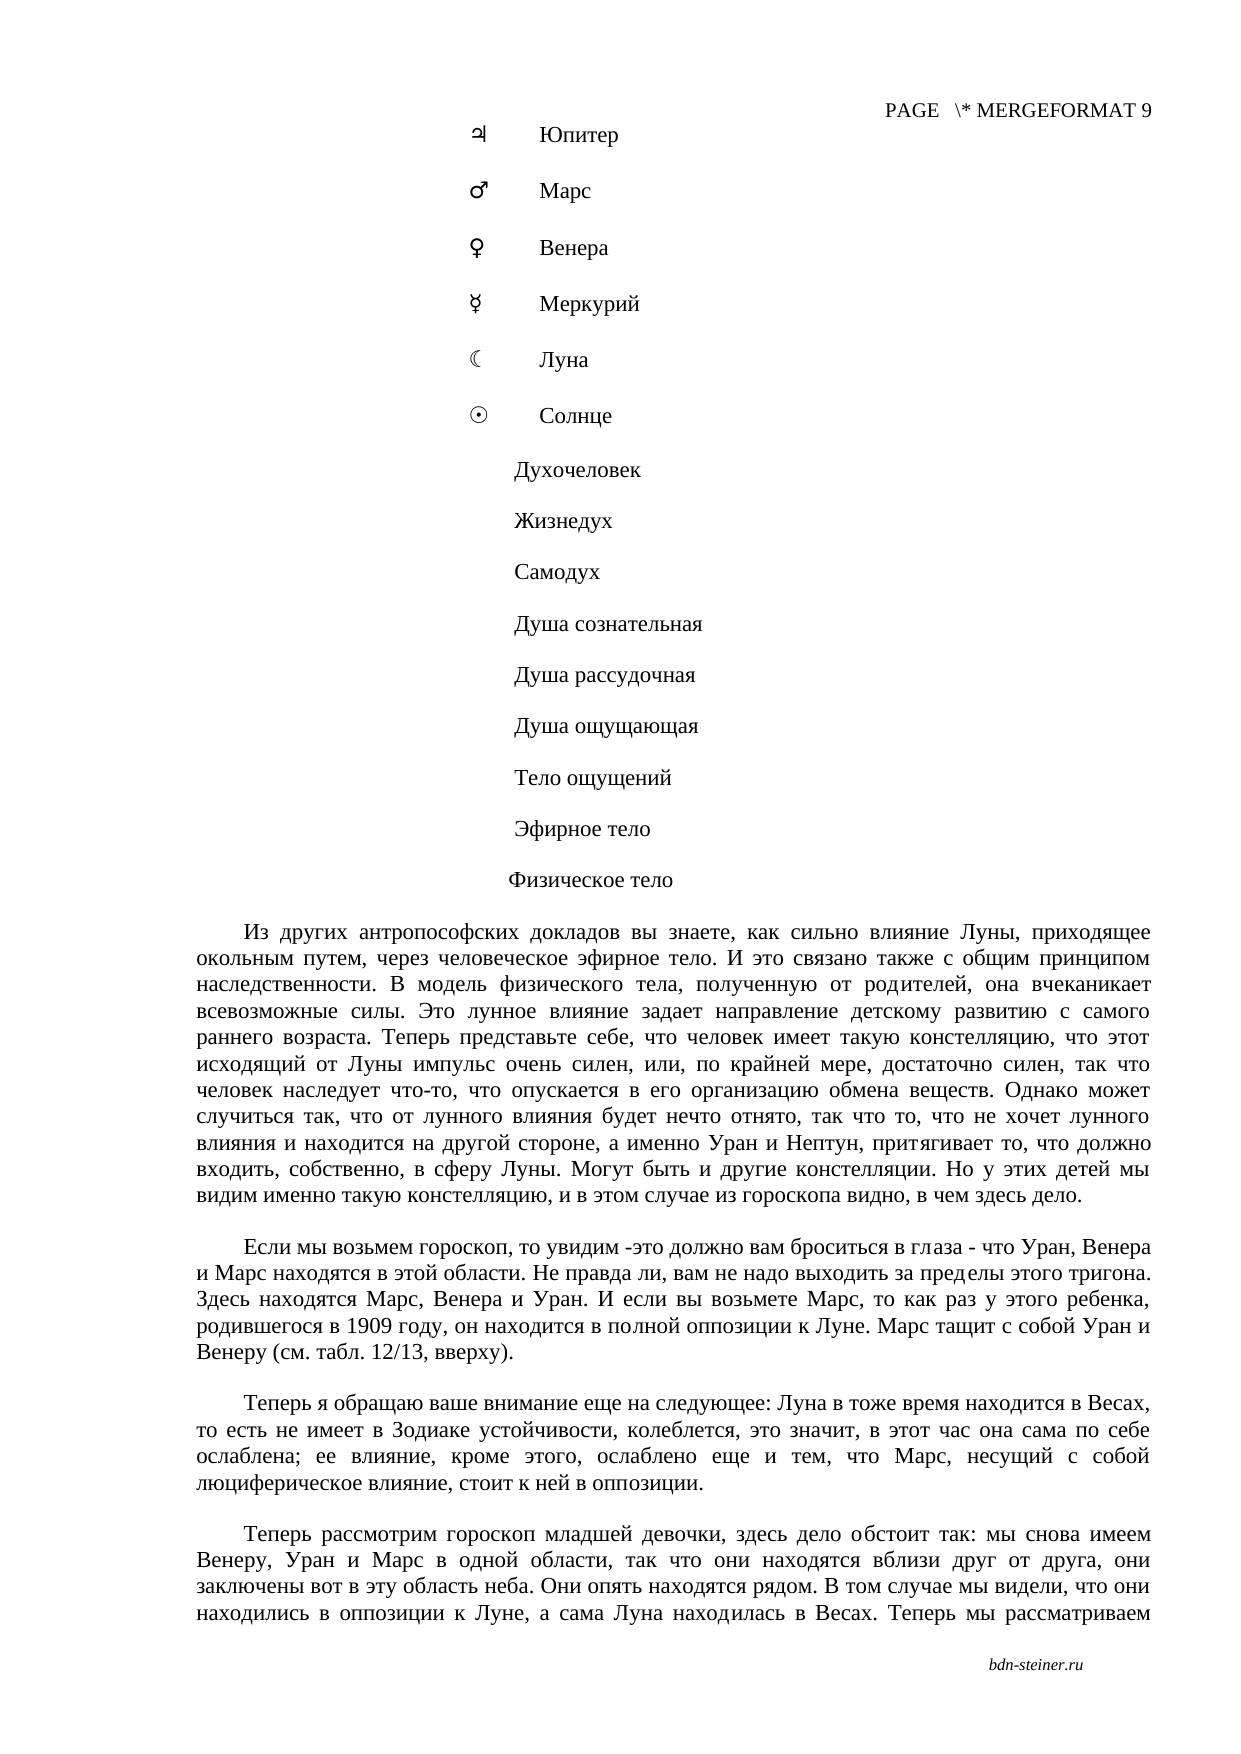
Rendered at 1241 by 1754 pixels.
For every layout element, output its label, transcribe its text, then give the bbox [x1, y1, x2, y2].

text Если мы возьмем гороскоп, то увидим -это должно вам броситься в глаза - что Уран, Венера и Марс находятся в этой области. Не правда ли, вам не надо выходить за пределы этого тригона. Здесь находятся Марс, Венера и Уран. И если вы возьмете Марс, то как раз у этого ребенка, родившегося в 1909 году, он находится в полной оппозиции к Луне. Марс тащит с собой Уран и Венеру (см. табл. 12/13, вверху). [196, 1233, 1152, 1364]
text ♂ Марс [421, 174, 1152, 206]
text Жизнедух [421, 507, 1152, 533]
text Душа ощущающая [421, 712, 1152, 739]
text Теперь рассмотрим гороскоп младшей девочки, здесь дело обстоит так: мы снова имеем Венеру, Уран и Марс в одной области, так что они находятся вблизи друг от друга, они заключены вот в эту область неба. Они опять находятся рядом. В том случае мы видели, что они находились в оппозиции к Луне, а сама Луна находилась в Весах. Теперь мы рассматриваем [196, 1520, 1152, 1625]
text ♃ Юпитер [421, 118, 1152, 149]
text Самодух [421, 558, 1152, 585]
text ☾ Луна [421, 343, 1152, 374]
text Душа рассудочная [421, 661, 1152, 687]
text Душа сознательная [421, 610, 1152, 636]
text ☉ Солнце [421, 399, 1152, 431]
text Духочеловек [421, 456, 1152, 482]
text Эфирное тело [421, 815, 1152, 841]
text Физическое тело [421, 866, 1152, 893]
text Теперь я обращаю ваше внимание еще на следующее: Луна в тоже время находится в Весах, то есть не имеет в Зодиаке устойчивости, колеблется, это значит, в этот час она сама по себе ослаблена; ее влияние, кроме этого, ослаблено еще и тем, что Марс, несущий с собой люциферическое влияние, стоит к ней в оппозиции. [196, 1389, 1152, 1495]
text Тело ощущений [421, 764, 1152, 790]
text ♀ Венера [421, 231, 1152, 262]
text ☿ Меркурий [421, 287, 1152, 318]
text Из других антропософских докладов вы знаете, как сильно влияние Луны, приходящее окольным путем, через человеческое эфирное тело. И это связано также с общим принципом наследственности. В модель физического тела, полученную от родителей, она вчеканикает всевозможные силы. Это лунное влияние задает направление детскому развитию с самого раннего возраста. Теперь представьте себе, что человек имеет такую констелляцию, что этот исходящий от Луны импульс очень силен, или, по крайней мере, достаточно силен, так что человек наследует что-то, что опускается в его организацию обмена веществ. Однако может случиться так, что от лунного влияния будет нечто отнято, так что то, что не хочет лунного влияния и находится на другой стороне, а именно Уран и Нептун, притягивает то, что должно входить, собственно, в сферу Луны. Могут быть и другие констелляции. Но у этих детей мы видим именно такую констелляцию, и в этом случае из гороскопа видно, в чем здесь дело. [196, 918, 1152, 1208]
